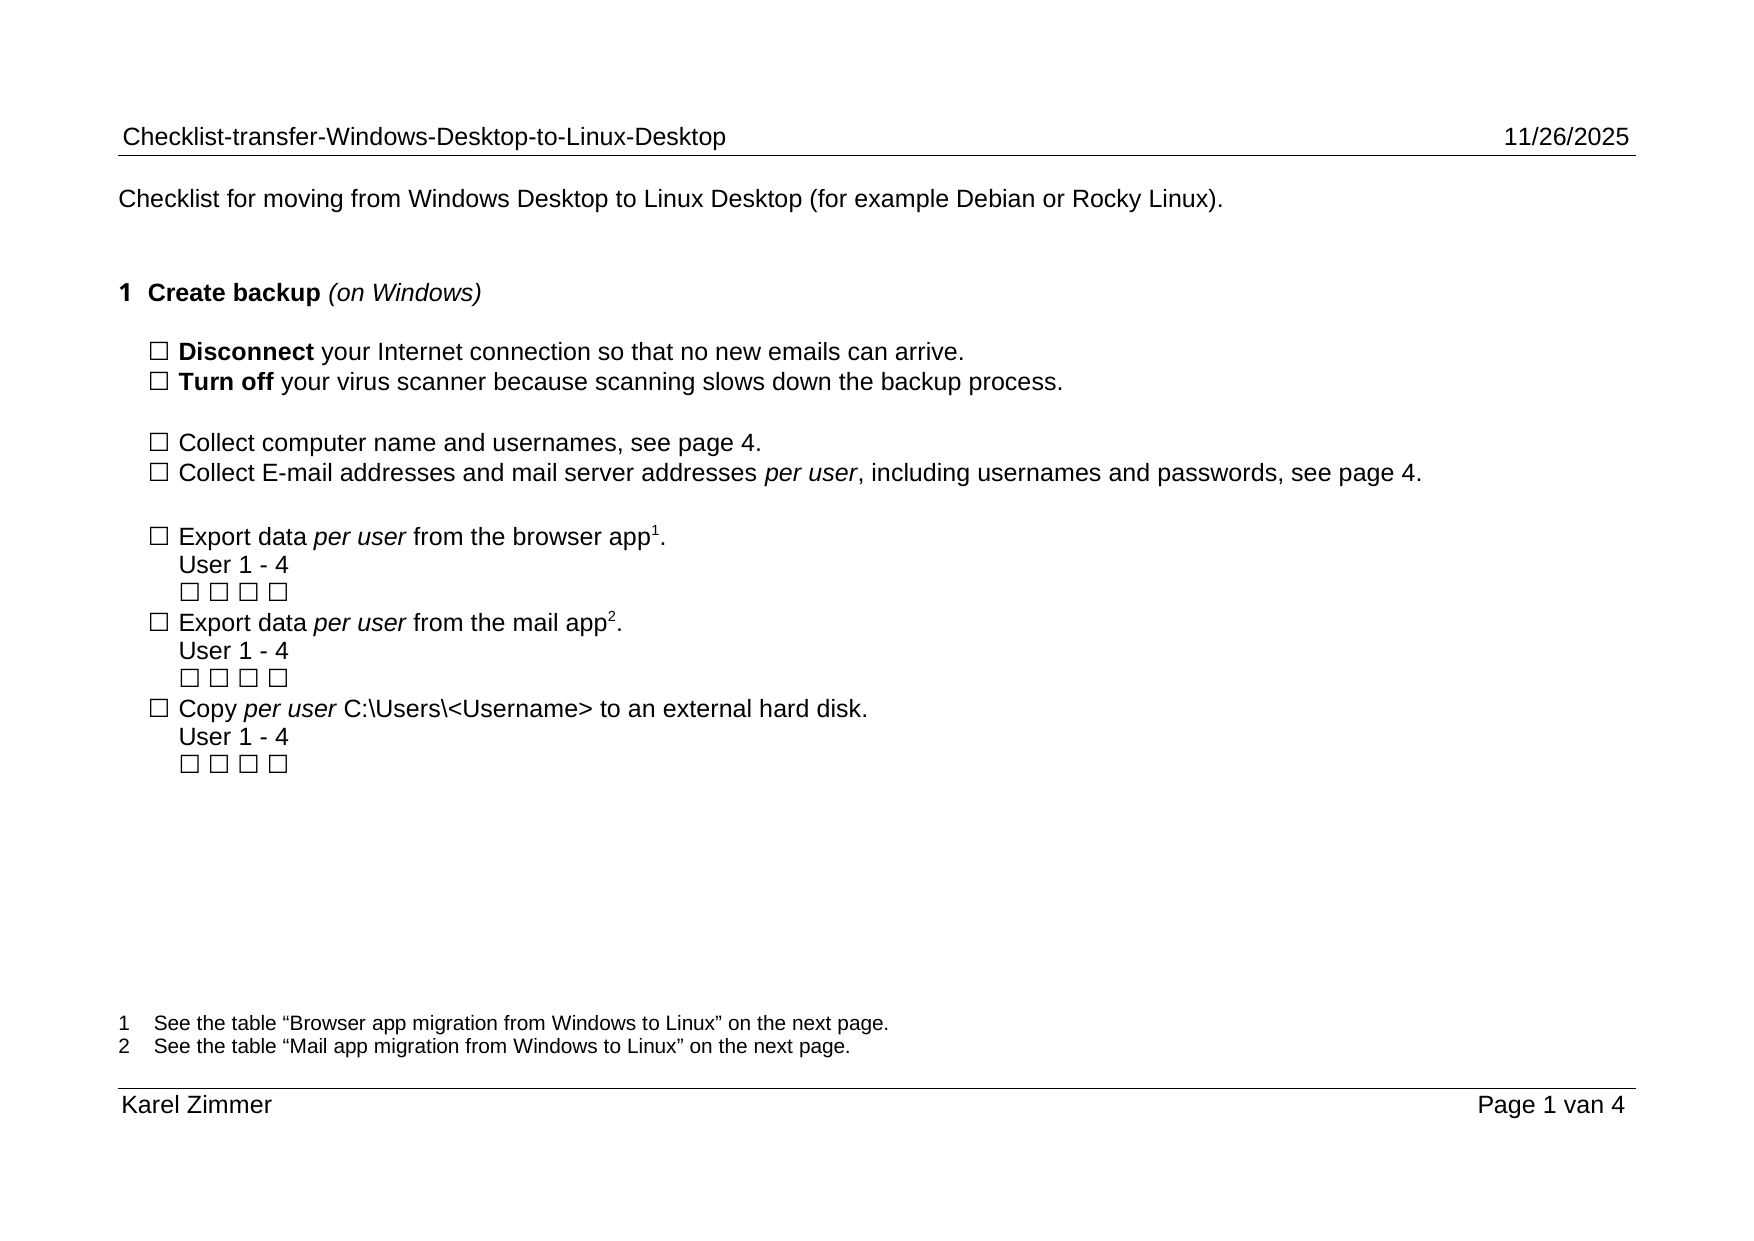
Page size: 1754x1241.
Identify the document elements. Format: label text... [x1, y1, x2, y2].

table_cell Collect E-mail addresses and mail server addresses per user, including usernames and passwords, see page 4. [177, 458, 1617, 488]
text Checklist for moving from Windows Desktop to Linux Desktop (for example Debian or Rocky Linux). [118, 184, 1636, 212]
table_header ☐ [141, 336, 177, 367]
table_cell [177, 397, 1617, 427]
table_header Copy per user C:\Users\<Username> to an external hard disk. User 1 - 4 ☐ ☐ ☐ ☐ [177, 694, 1617, 780]
table_cell [177, 488, 1617, 521]
table_header ☐ [141, 694, 177, 780]
list Create backup (on Windows) [118, 274, 1636, 308]
table_header Disconnect your Internet connection so that no new emails can arrive. [177, 336, 1617, 367]
table_header Export data per user from the browser app. User 1 - 4 ☐ ☐ ☐ ☐ [177, 521, 1617, 608]
table_cell [141, 488, 177, 521]
table_cell ☐ [141, 428, 177, 458]
table_cell [141, 397, 177, 427]
table_cell ☐ [141, 458, 177, 488]
table_cell Collect computer name and usernames, see page 4. [177, 428, 1617, 458]
table_cell ☐ [141, 367, 177, 397]
table_cell ☐ [141, 608, 177, 694]
table_cell Turn off your virus scanner because scanning slows down the backup process. [177, 367, 1617, 397]
table_cell Export data per user from the mail app. User 1 - 4 ☐ ☐ ☐ ☐ [177, 608, 1617, 694]
table_header ☐ [141, 521, 177, 608]
